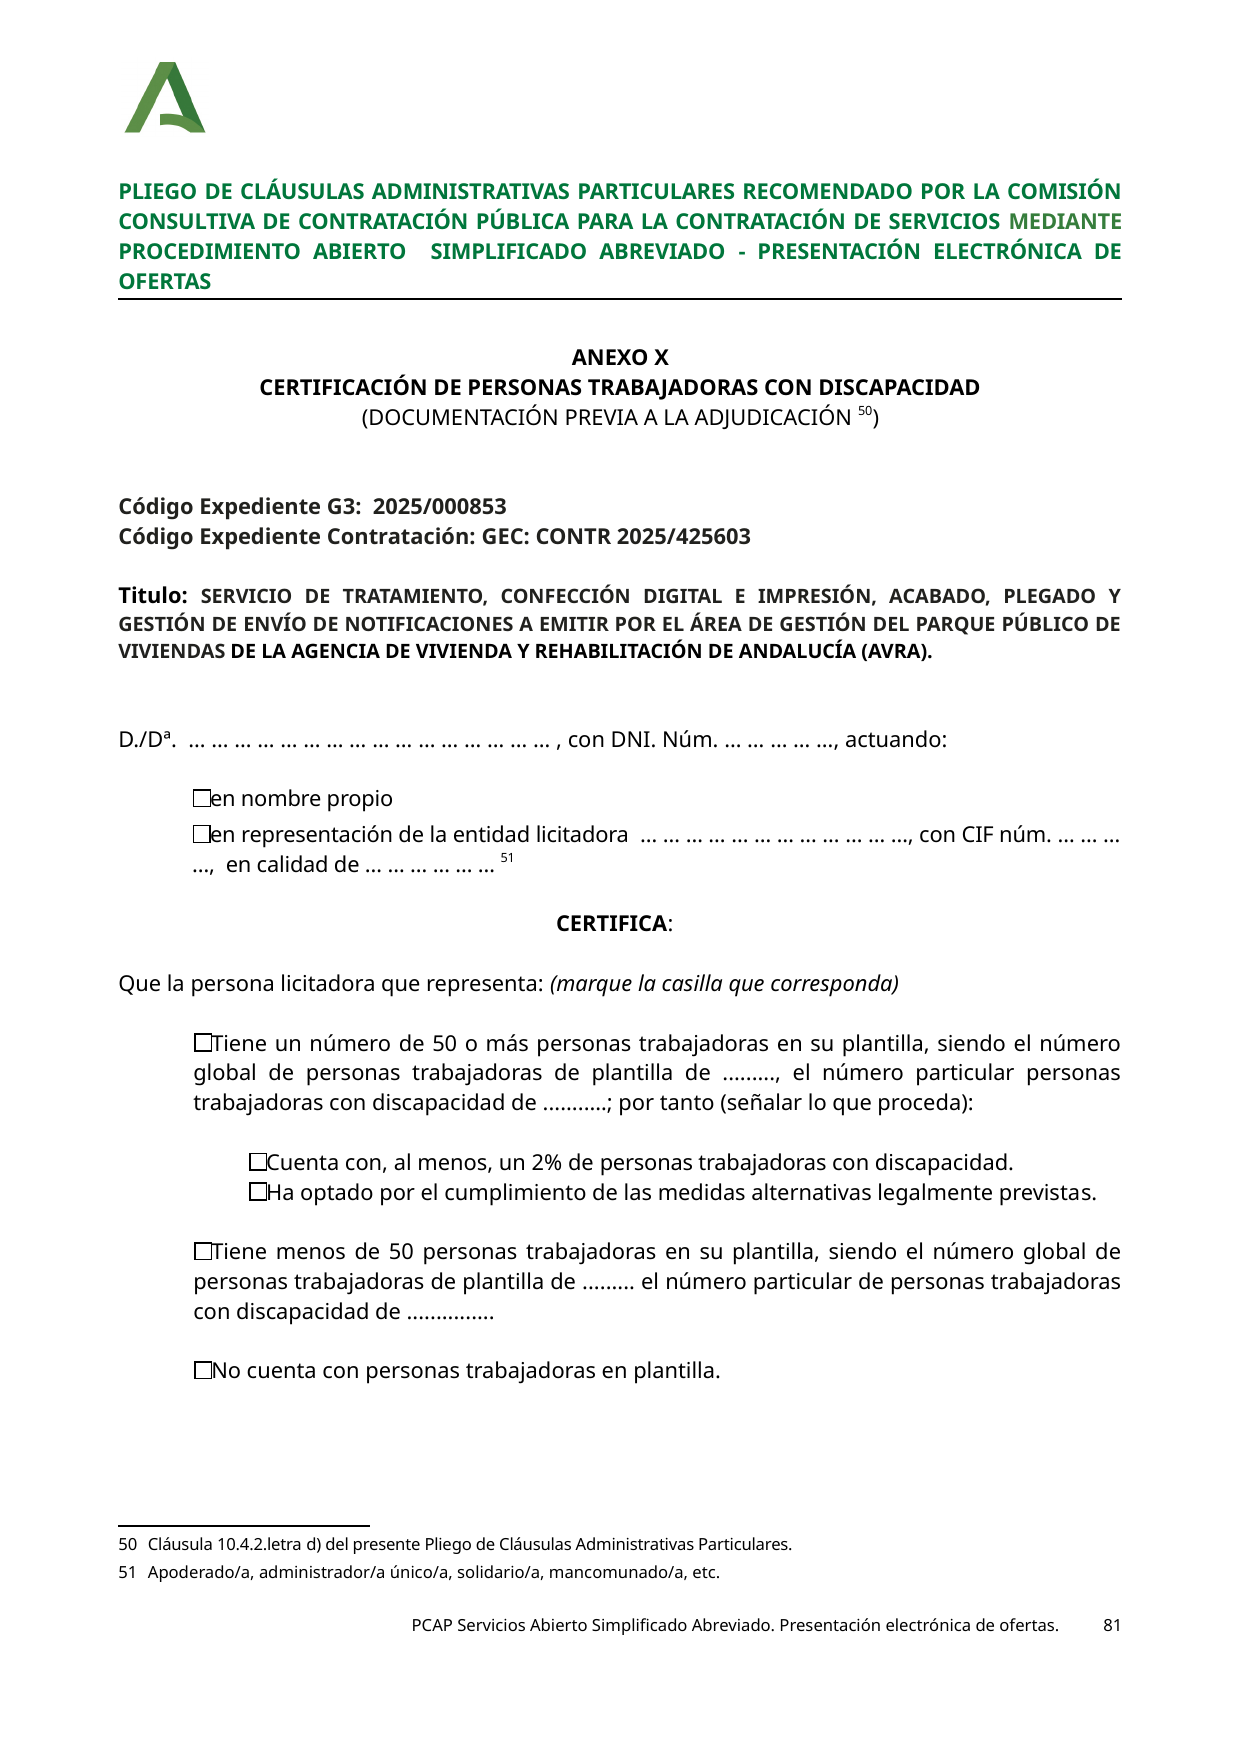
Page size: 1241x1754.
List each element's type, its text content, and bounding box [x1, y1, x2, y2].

picture [120, 57, 210, 137]
list Tiene menos de 50 personas trabajadoras en su plantilla, siendo el número global de personas trabajadoras de plantilla de ......... el número particular de personas trabajadoras con discapacidad de ............... [156, 1236, 1122, 1326]
text Que la persona licitadora que representa: (marque la casilla que corresponda) [118, 968, 1122, 998]
text CERTIFICA: [118, 908, 1122, 938]
text Cláusula 10.4.2.letra d) del presente Pliego de Cláusulas Administrativas Particulares. [118, 1532, 1122, 1555]
text PLIEGO DE CLÁUSULAS ADMINISTRATIVAS PARTICULARES RECOMENDADO POR LA COMISIÓN CONSULTIVA DE CONTRATACIÓN PÚBLICA PARA LA CONTRATACIÓN DE SERVICIOS MEDIANTE PROCEDIMIENTO ABIERTO SIMPLIFICADO ABREVIADO - PRESENTACIÓN ELECTRÓNICA DE OFERTAS [118, 176, 1122, 298]
text D./Dª. … … … … … … … … … … … … … … … … , con DNI. Núm. … … … … …, actuando: [118, 724, 1122, 753]
text CERTIFICACIÓN DE PERSONAS TRABAJADORAS CON DISCAPACIDAD [118, 372, 1122, 402]
text ANEXO X [118, 342, 1122, 372]
list Ha optado por el cumplimiento de las medidas alternativas legalmente previstas. [213, 1177, 1122, 1206]
text Código Expediente G3: 2025/000853 [118, 491, 1122, 521]
list Tiene un número de 50 o más personas trabajadoras en su plantilla, siendo el número global de personas trabajadoras de plantilla de ........., el número particular personas trabajadoras con discapacidad de ........…; por tanto (señalar lo que proceda): [156, 1028, 1122, 1117]
list No cuenta con personas trabajadoras en plantilla. [156, 1355, 1122, 1385]
text en representación de la entidad licitadora … … … … … … … … … … … …, con CIF núm. … … … …, en calidad de … … … … … … [192, 819, 1122, 879]
text Código Expediente Contratación: GEC: CONTR 2025/425603 [118, 521, 1122, 551]
text (DOCUMENTACIÓN PREVIA A LA ADJUDICACIÓN ) [118, 402, 1122, 431]
text en nombre propio [192, 783, 1122, 813]
text Titulo: SERVICIO DE TRATAMIENTO, CONFECCIÓN DIGITAL E IMPRESIÓN, ACABADO, PLEGADO Y GESTIÓN DE ENVÍO DE NOTIFICACIONES A EMITIR POR EL ÁREA DE GESTIÓN DEL PARQUE PÚBLICO DE VIVIENDAS DE LA AGENCIA DE VIVIENDA Y REHABILITACIÓN DE ANDALUCÍA (AVRA). [118, 580, 1122, 664]
list Cuenta con, al menos, un 2% de personas trabajadoras con discapacidad. [213, 1147, 1122, 1177]
text Apoderado/a, administrador/a único/a, solidario/a, mancomunado/a, etc. [118, 1561, 1122, 1584]
